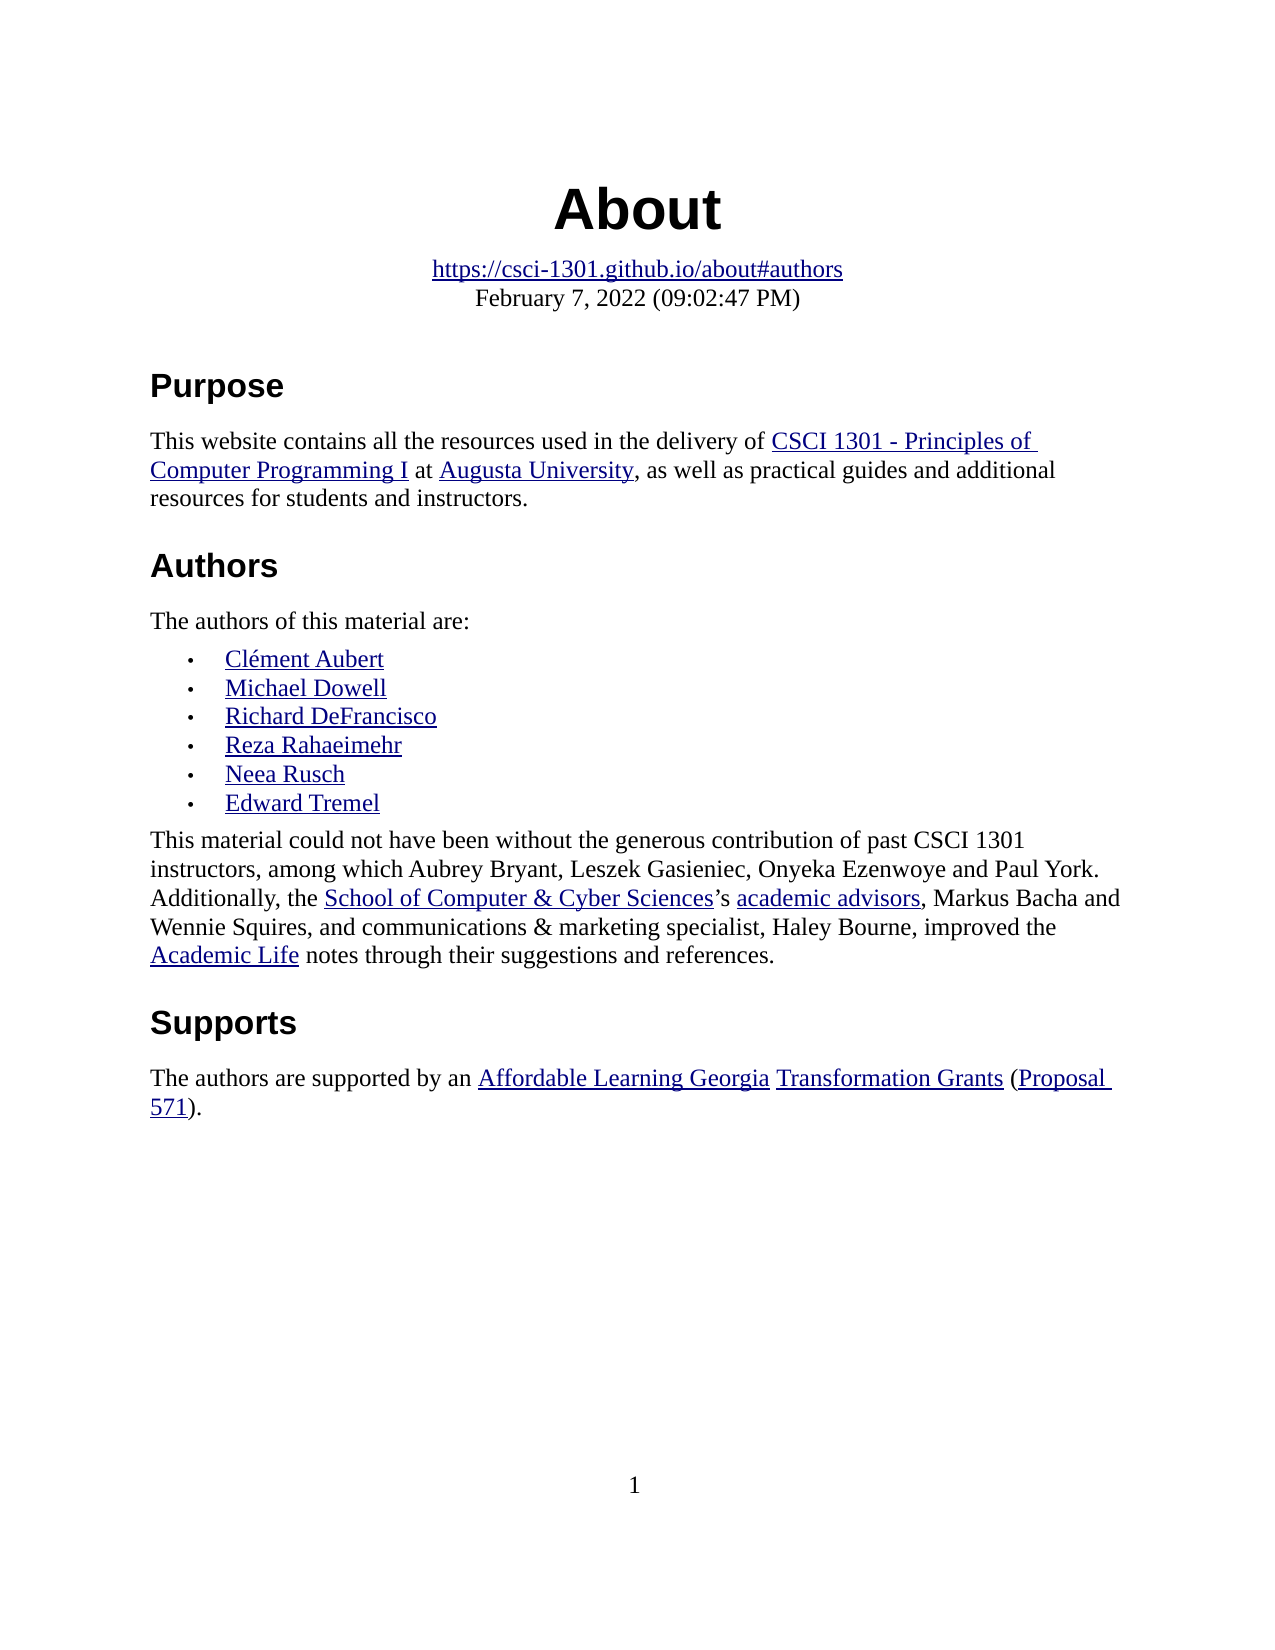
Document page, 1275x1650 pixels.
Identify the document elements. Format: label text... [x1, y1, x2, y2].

subtitle Purpose [150, 366, 1125, 404]
list Reza Rahaeimehr [187, 730, 1125, 759]
subtitle Supports [150, 1003, 1125, 1042]
list Clément Aubert [187, 644, 1125, 673]
subtitle Authors [150, 546, 1125, 585]
list Edward Tremel [187, 788, 1125, 816]
text The authors of this material are: [150, 606, 1125, 635]
text https://csci-1301.github.io/about#authors [150, 254, 1125, 283]
text February 7, 2022 (09:02:47 PM) [150, 283, 1125, 312]
list Michael Dowell [187, 673, 1125, 701]
list Richard DeFrancisco [187, 701, 1125, 730]
text This website contains all the resources used in the delivery of CSCI 1301 - Principles of Computer Programming I at Augusta University, as well as practical guides and additional resources for students and instructors. [150, 426, 1125, 512]
text This material could not have been without the generous contribution of past CSCI 1301 instructors, among which Aubrey Bryant, Leszek Gasieniec, Onyeka Ezenwoye and Paul York. Additionally, the School of Computer & Cyber Sciences’s academic advisors, Markus Bacha and Wennie Squires, and communications & marketing specialist, Haley Bourne, improved the Academic Life notes through their suggestions and references. [150, 825, 1125, 969]
list Neea Rusch [187, 759, 1125, 788]
text The authors are supported by an Affordable Learning Georgia Transformation Grants (Proposal 571). [150, 1063, 1125, 1121]
title About [150, 175, 1125, 242]
